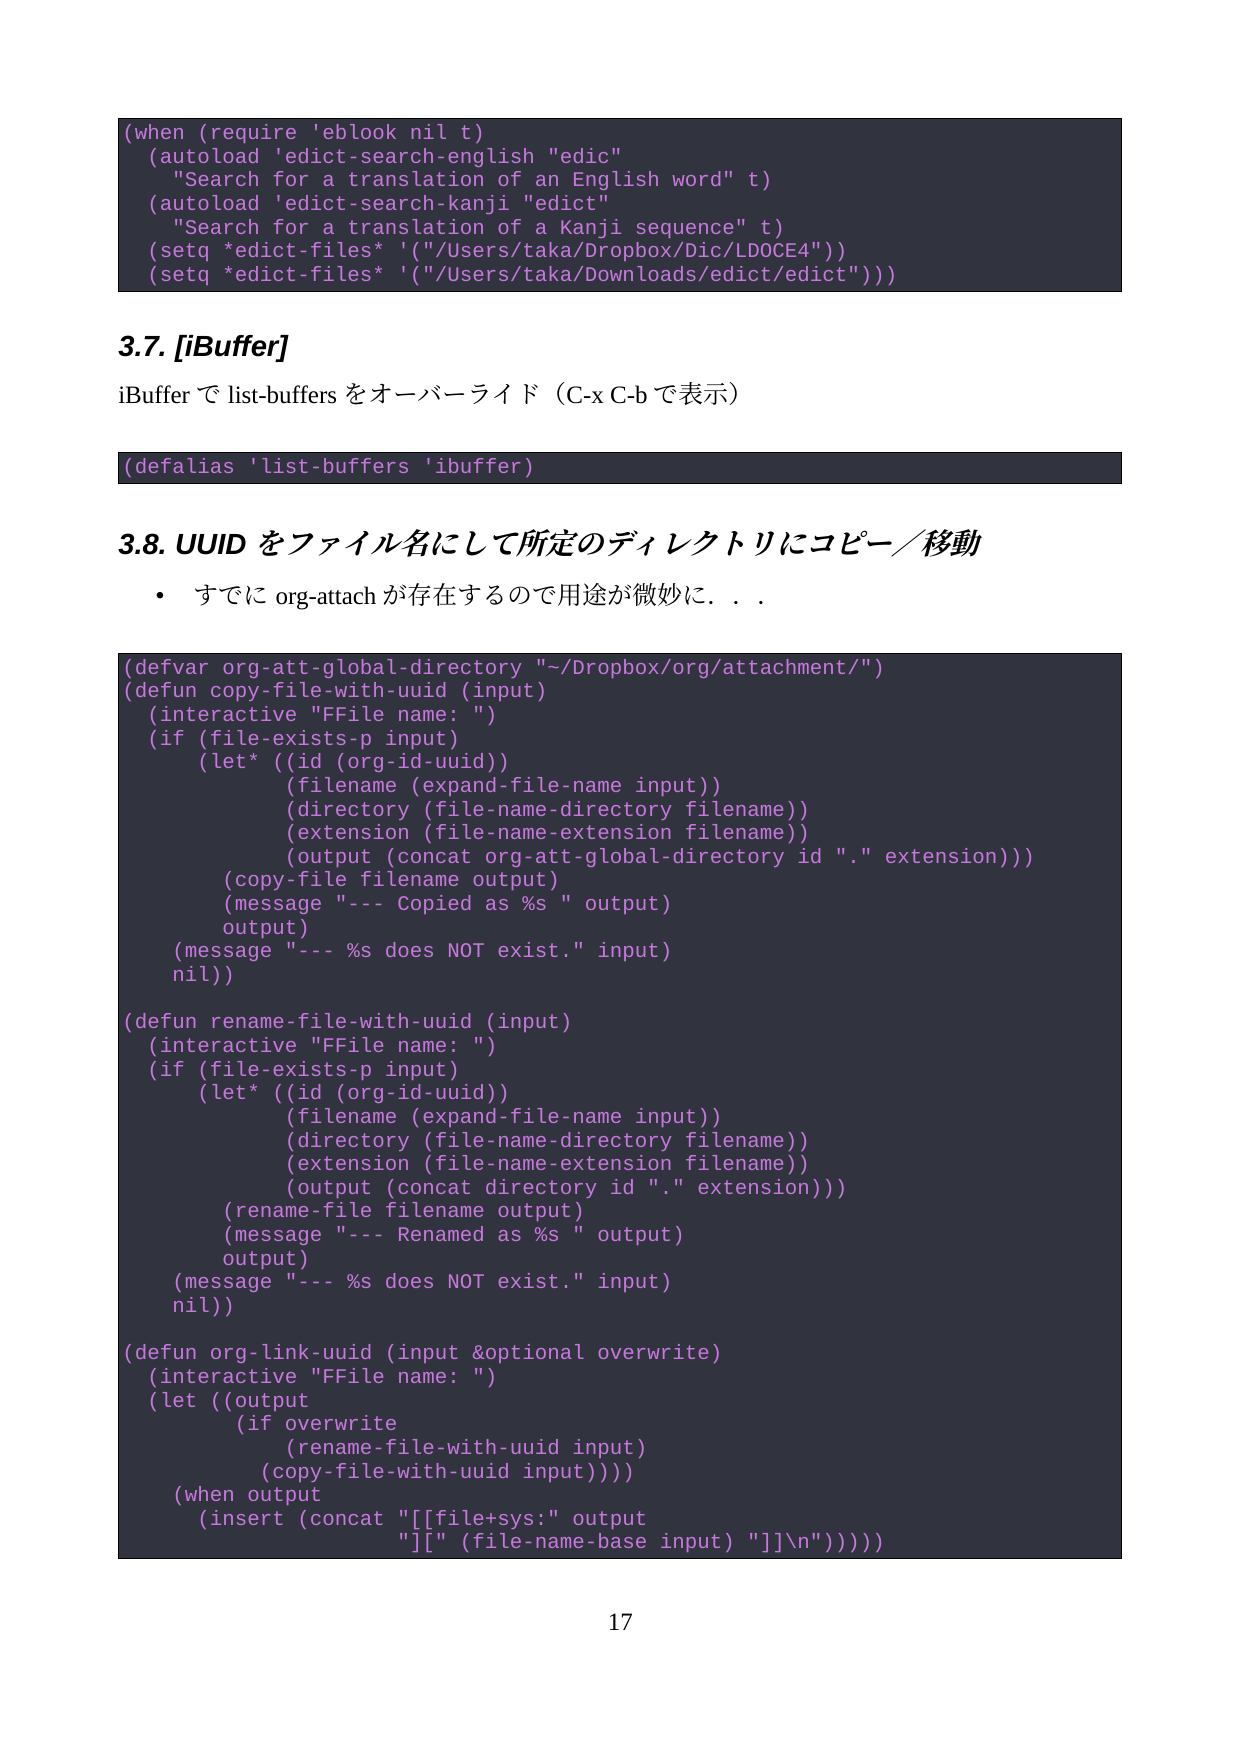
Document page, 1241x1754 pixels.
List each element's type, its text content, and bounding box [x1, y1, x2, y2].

text nil)) [119, 960, 1121, 984]
text (copy-file filename output) [119, 866, 1121, 889]
text (message "--- %s does NOT exist." input) [119, 1267, 1121, 1291]
text (autoload 'edict-search-english "edic" [119, 142, 1121, 165]
text (directory (file-name-directory filename)) [119, 794, 1121, 818]
text output) [119, 1244, 1121, 1267]
text "Search for a translation of an English word" t) [119, 165, 1121, 189]
text (autoload 'edict-search-kanji "edict" [119, 189, 1121, 213]
text (interactive "FFile name: ") [119, 700, 1121, 724]
subtitle [iBuffer] [118, 329, 1122, 362]
text (when output [119, 1480, 1121, 1504]
text (defun rename-file-with-uuid (input) [119, 1007, 1121, 1031]
text (when (require 'eblook nil t) [119, 119, 1121, 142]
text (setq *edict-files* '("/Users/taka/Downloads/edict/edict"))) [119, 260, 1121, 291]
text (directory (file-name-directory filename)) [119, 1126, 1121, 1149]
text (rename-file-with-uuid input) [119, 1433, 1121, 1457]
text (setq *edict-files* '("/Users/taka/Dropbox/Dic/LDOCE4")) [119, 236, 1121, 260]
text (rename-file filename output) [119, 1197, 1121, 1220]
text (defvar org-att-global-directory "~/Dropbox/org/attachment/") [119, 654, 1121, 676]
text (filename (expand-file-name input)) [119, 771, 1121, 794]
text output) [119, 913, 1121, 936]
text (let* ((id (org-id-uuid)) [119, 1078, 1121, 1102]
text (output (concat org-att-global-directory id "." extension))) [119, 842, 1121, 866]
text (interactive "FFile name: ") [119, 1362, 1121, 1386]
text (defalias 'list-buffers 'ibuffer) [119, 453, 1121, 483]
text (extension (file-name-extension filename)) [119, 1149, 1121, 1173]
text "Search for a translation of a Kanji sequence" t) [119, 213, 1121, 236]
text iBuffer で list-buffers をオーバーライド（C-x C-b で表示） [118, 375, 1122, 440]
text (let* ((id (org-id-uuid)) [119, 747, 1121, 771]
text (filename (expand-file-name input)) [119, 1102, 1121, 1126]
text (defun org-link-uuid (input &optional overwrite) [119, 1338, 1121, 1362]
text (interactive "FFile name: ") [119, 1031, 1121, 1055]
text (extension (file-name-extension filename)) [119, 818, 1121, 842]
text (defun copy-file-with-uuid (input) [119, 676, 1121, 700]
list すでに org-attach が存在するので用途が微妙に．．． [156, 576, 1122, 640]
text "][" (file-name-base input) "]]\n"))))) [119, 1528, 1121, 1558]
text (if overwrite [119, 1409, 1121, 1433]
text (output (concat directory id "." extension))) [119, 1173, 1121, 1197]
text (copy-file-with-uuid input)))) [119, 1457, 1121, 1480]
text (message "--- Copied as %s " output) [119, 889, 1121, 913]
text (insert (concat "[[file+sys:" output [119, 1504, 1121, 1528]
text (message "--- %s does NOT exist." input) [119, 936, 1121, 960]
text nil)) [119, 1291, 1121, 1315]
text (if (file-exists-p input) [119, 1055, 1121, 1078]
subtitle UUID をファイル名にして所定のディレクトリにコピー／移動 [118, 521, 1122, 563]
text (let ((output [119, 1386, 1121, 1409]
text (if (file-exists-p input) [119, 724, 1121, 747]
text (message "--- Renamed as %s " output) [119, 1220, 1121, 1244]
